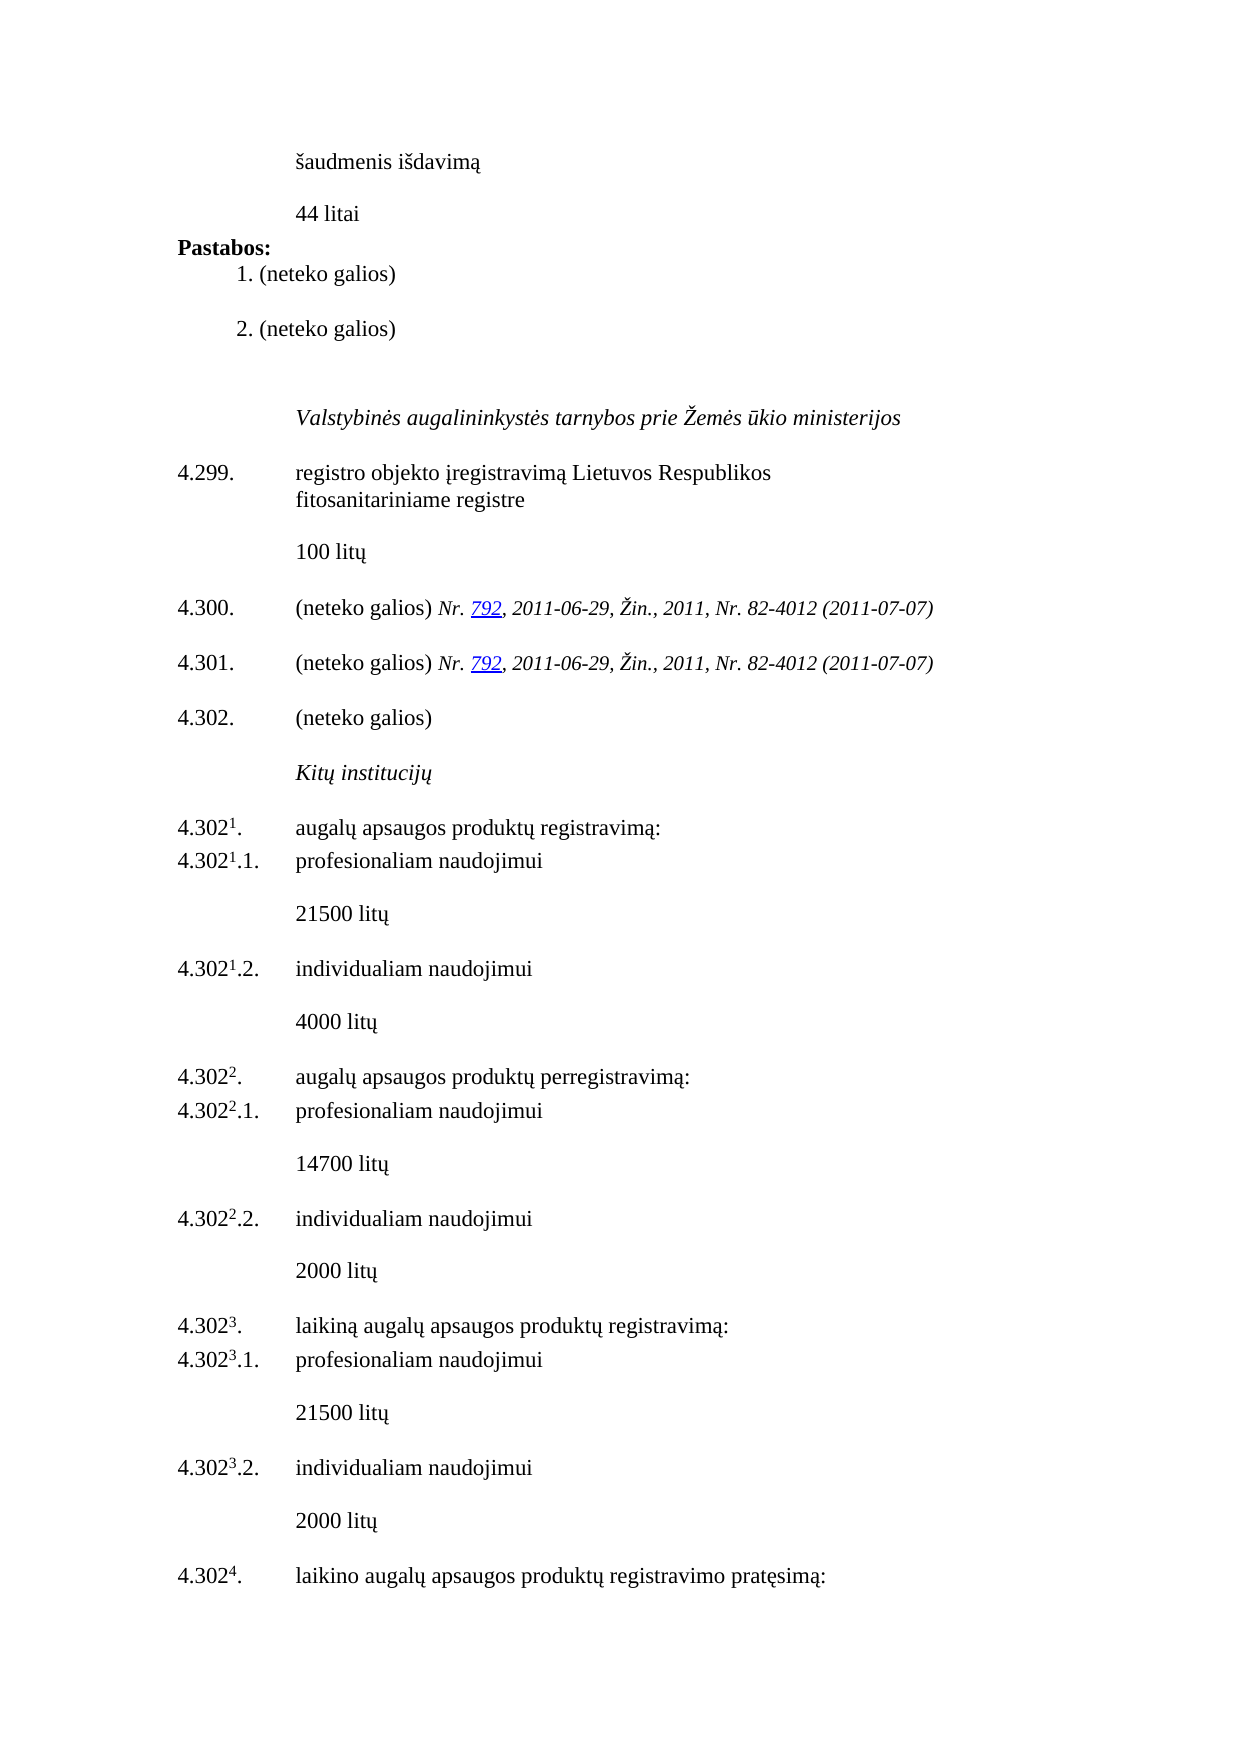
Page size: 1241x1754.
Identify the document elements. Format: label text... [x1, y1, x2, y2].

text 4.3021.1. profesionaliam naudojimui 21500 litų [177, 848, 930, 927]
text 4.3024. laikino augalų apsaugos produktų registravimo pratęsimą: [177, 1562, 930, 1588]
text 4.3022. augalų apsaugos produktų perregistravimą: [177, 1063, 930, 1089]
text 4.3023.2. individualiam naudojimui 2000 litų [177, 1454, 930, 1533]
text fitosanitariniame registre 100 litų [177, 486, 930, 565]
text 4.301. (neteko galios) Nr. 792, 2011-06-29, Žin., 2011, Nr. 82-4012 (2011-07-07) [177, 649, 1122, 675]
text 2. (neteko galios) [236, 316, 1122, 342]
text 4.299. registro objekto įregistravimą Lietuvos Respublikos [177, 459, 930, 486]
text Kitų institucijų [295, 759, 945, 785]
text 4.3022.1. profesionaliam naudojimui 14700 litų [177, 1097, 930, 1176]
text 4.3023.1. profesionaliam naudojimui 21500 litų [177, 1346, 930, 1425]
text 4.3021.2. individualiam naudojimui 4000 litų [177, 955, 930, 1034]
text šaudmenis išdavimą 44 litai [177, 148, 930, 227]
text 4.3023. laikiną augalų apsaugos produktų registravimą: [177, 1312, 930, 1339]
text 4.302. (neteko galios) [177, 704, 1122, 730]
text 4.3022.2. individualiam naudojimui 2000 litų [177, 1205, 930, 1284]
text Valstybinės augalininkystės tarnybos prie Žemės ūkio ministerijos [295, 404, 945, 431]
text 4.300. (neteko galios) Nr. 792, 2011-06-29, Žin., 2011, Nr. 82-4012 (2011-07-07) [177, 593, 1122, 620]
text 4.3021. augalų apsaugos produktų registravimą: [177, 814, 930, 840]
text Pastabos: [177, 234, 1122, 260]
text 1. (neteko galios) [236, 260, 1122, 287]
